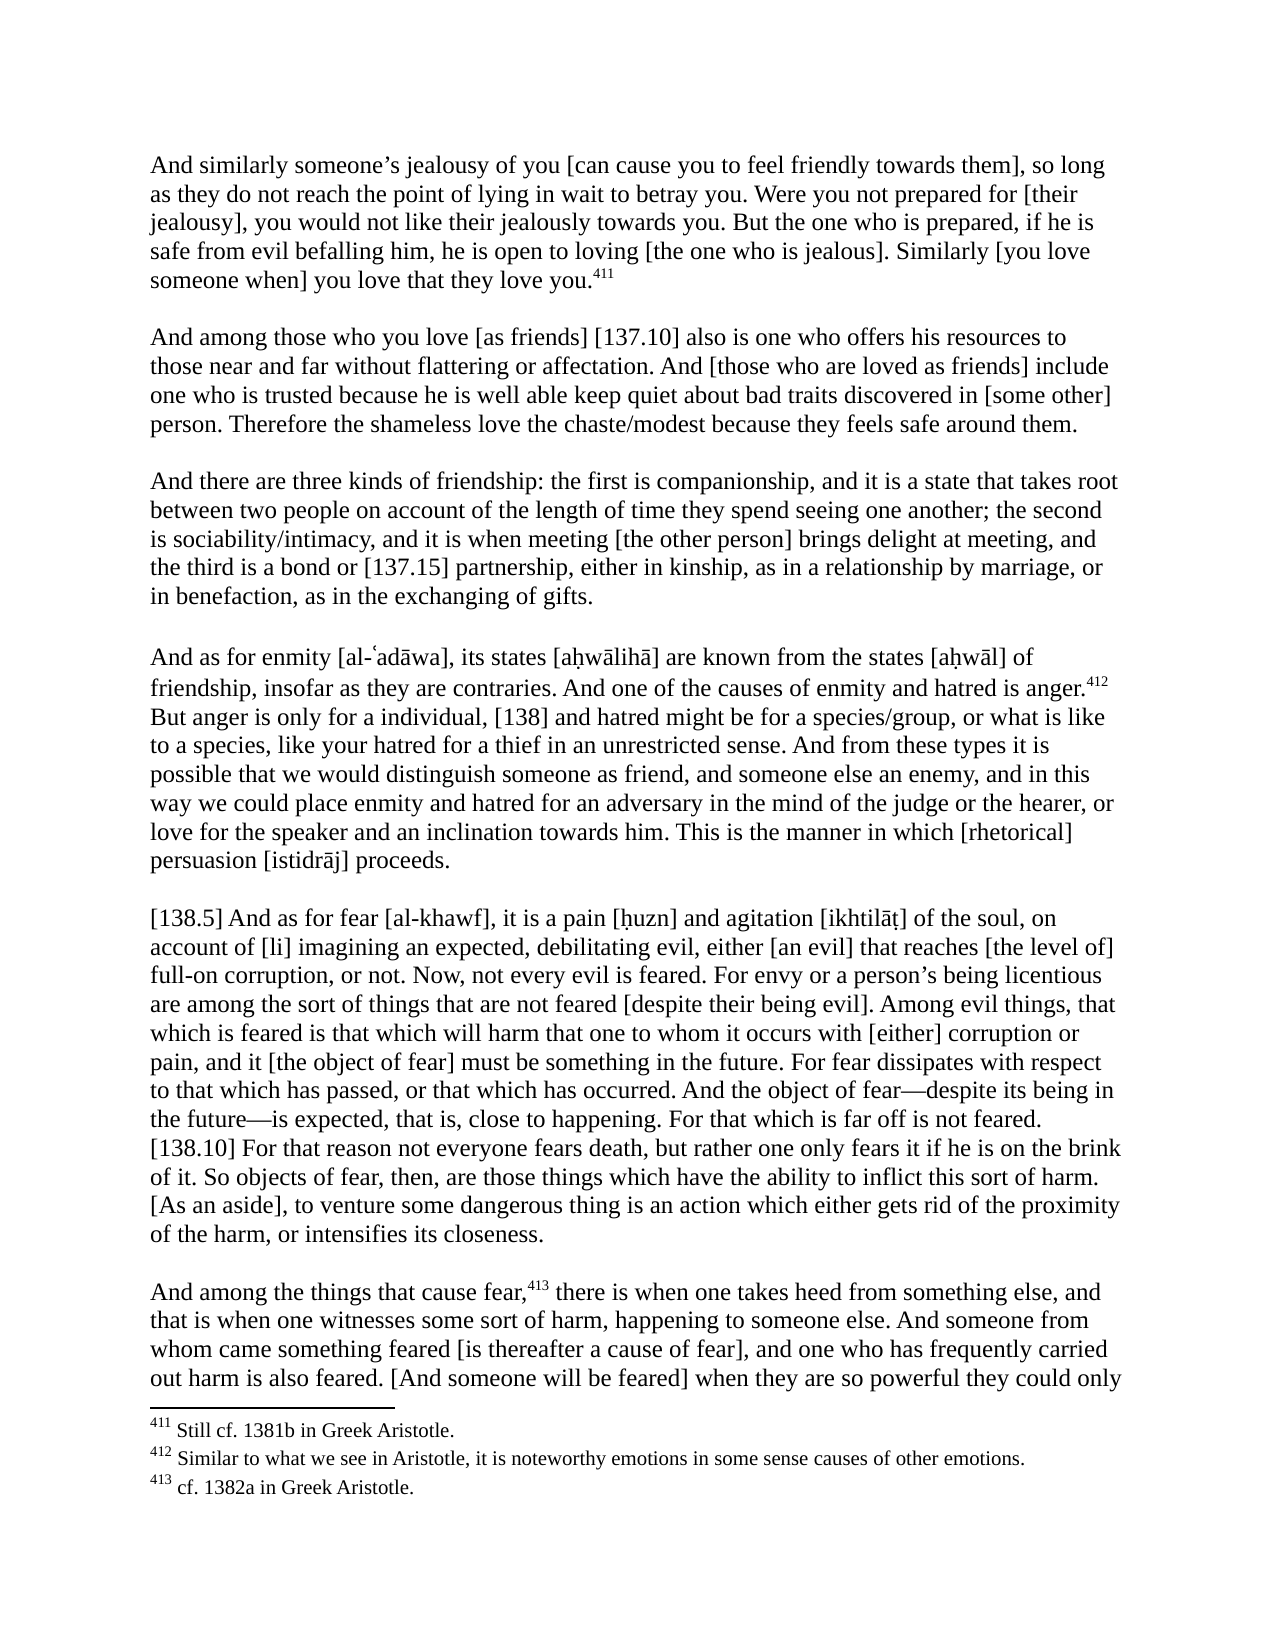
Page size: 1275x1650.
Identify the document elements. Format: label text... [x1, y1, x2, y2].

text And similarly someone’s jealousy of you [can cause you to feel friendly towards them], so long as they do not reach the point of lying in wait to betray you. Were you not prepared for [their jealousy], you would not like their jealously towards you. But the one who is prepared, if he is safe from evil befalling him, he is open to loving [the one who is jealous]. Similarly [you love someone when] you love that they love you. [150, 150, 1125, 294]
text And as for enmity [al-ʿadāwa], its states [aḥwālihā] are known from the states [aḥwāl] of friendship, insofar as they are contraries. And one of the causes of enmity and hatred is anger. But anger is only for a individual, [138] and hatred might be for a species/group, or what is like to a species, like your hatred for a thief in an unrestricted sense. And from these types it is possible that we would distinguish someone as friend, and someone else an enemy, and in this way we could place enmity and hatred for an adversary in the mind of the judge or the hearer, or love for the speaker and an inclination towards him. This is the manner in which [rhetorical] persuasion [istidrāj] proceeds. [150, 639, 1125, 874]
text And among the things that cause fear, there is when one takes heed from something else, and that is when one witnesses some sort of harm, happening to someone else. And someone from whom came something feared [is thereafter a cause of fear], and one who has frequently carried out harm is also feared. [And someone will be feared] when they are so powerful they could only [150, 1277, 1125, 1392]
text cf. 1382a in Greek Aristotle. [150, 1471, 1125, 1500]
text And among those who you love [as friends] [137.10] also is one who offers his resources to those near and far without flattering or affectation. And [those who are loved as friends] include one who is trusted because he is well able keep quiet about bad traits discovered in [some other] person. Therefore the shameless love the chaste/modest because they feels safe around them. [150, 322, 1125, 437]
text Still cf. 1381b in Greek Aristotle. [150, 1414, 1125, 1442]
text [138.5] And as for fear [al-khawf], it is a pain [ḥuzn] and agitation [ikhtilāṭ] of the soul, on account of [li] imagining an expected, debilitating evil, either [an evil] that reaches [the level of] full-on corruption, or not. Now, not every evil is feared. For envy or a person’s being licentious are among the sort of things that are not feared [despite their being evil]. Among evil things, that which is feared is that which will harm that one to whom it occurs with [either] corruption or pain, and it [the object of fear] must be something in the future. For fear dissipates with respect to that which has passed, or that which has occurred. And the object of fear—despite its being in the future—is expected, that is, close to happening. For that which is far off is not feared. [138.10] For that reason not everyone fears death, but rather one only fears it if he is on the brink of it. So objects of fear, then, are those things which have the ability to inflict this sort of harm. [As an aside], to venture some dangerous thing is an action which either gets rid of the proximity of the harm, or intensifies its closeness. [150, 903, 1125, 1248]
text Similar to what we see in Aristotle, it is noteworthy emotions in some sense causes of other emotions. [150, 1442, 1125, 1471]
text And there are three kinds of friendship: the first is companionship, and it is a state that takes root between two people on account of the length of time they spend seeing one another; the second is sociability/intimacy, and it is when meeting [the other person] brings delight at meeting, and the third is a bond or [137.15] partnership, either in kinship, as in a relationship by marriage, or in benefaction, as in the exchanging of gifts. [150, 466, 1125, 610]
